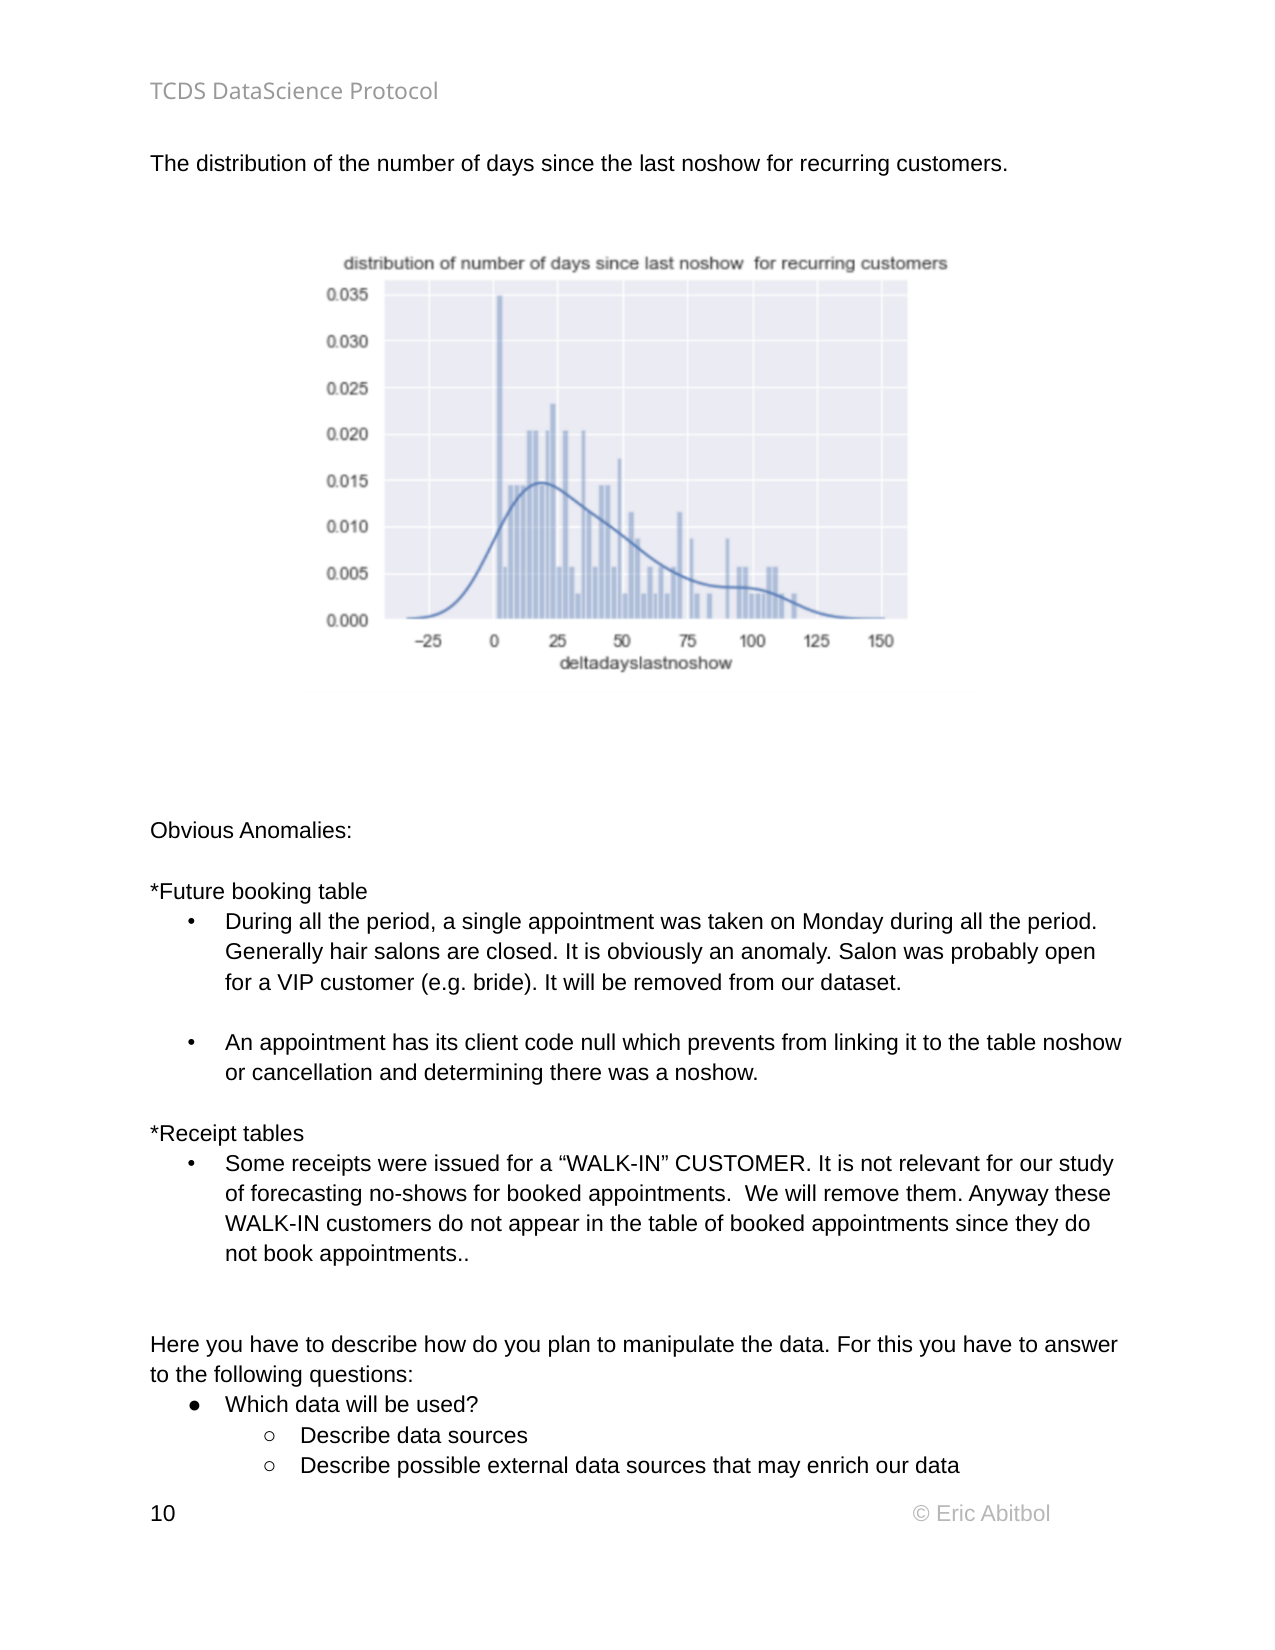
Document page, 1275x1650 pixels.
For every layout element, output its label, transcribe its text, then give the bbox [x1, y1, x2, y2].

text *Receipt tables [150, 1119, 1125, 1146]
list During all the period, a single appointment was taken on Monday during all the period. Generally hair salons are closed. It is obviously an anomaly. Salon was probably open for a VIP customer (e.g. bride). It will be removed from our dataset. [187, 908, 1125, 995]
text Obvious Anomalies: [150, 817, 1125, 844]
list An appointment has its client code null which prevents from linking it to the table noshow or cancellation and determining there was a noshow. [187, 1029, 1125, 1085]
list Some receipts were issued for a “WALK-IN” CUSTOMER. It is not relevant for our study of forecasting no-shows for booked appointments. We will remove them. Anyway these WALK-IN customers do not appear in the table of booked appointments since they do not book appointments.. [187, 1150, 1125, 1267]
picture [298, 240, 977, 693]
list Which data will be used? [187, 1391, 1125, 1418]
text Here you have to describe how do you plan to manipulate the data. For this you have to answer to the following questions: [150, 1331, 1125, 1387]
list Describe data sources [262, 1422, 1125, 1448]
text *Future booking table [150, 878, 1125, 904]
text The distribution of the number of days since the last noshow for recurring customers. [150, 150, 1125, 176]
list Describe possible external data sources that may enrich our data [262, 1452, 1125, 1478]
